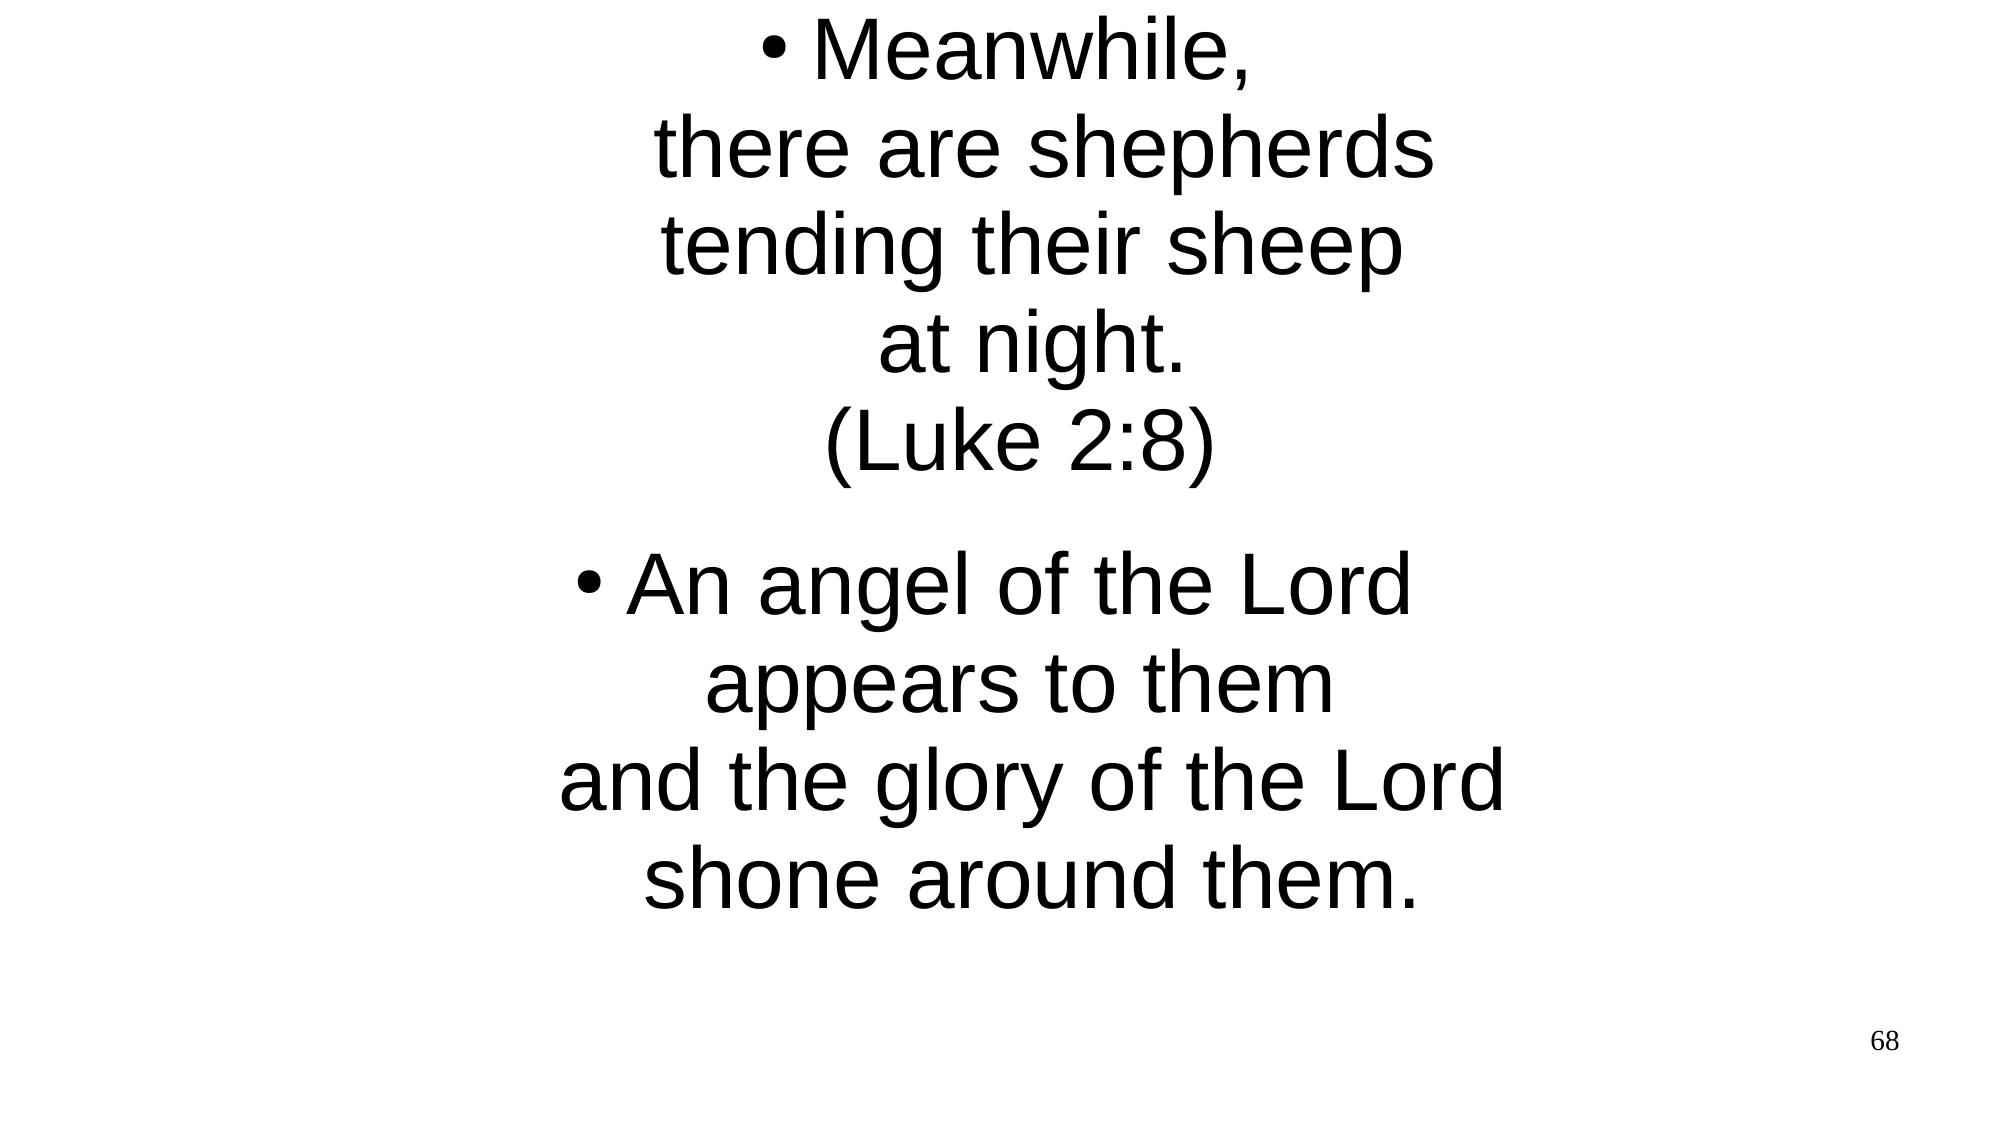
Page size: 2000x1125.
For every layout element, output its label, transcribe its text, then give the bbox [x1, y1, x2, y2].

list Meanwhile, there are shepherds tending their sheep at night. (Luke 2:8) An angel of the Lord appears to them and the glory of the Lord shone around them. [0, 0, 1996, 1123]
